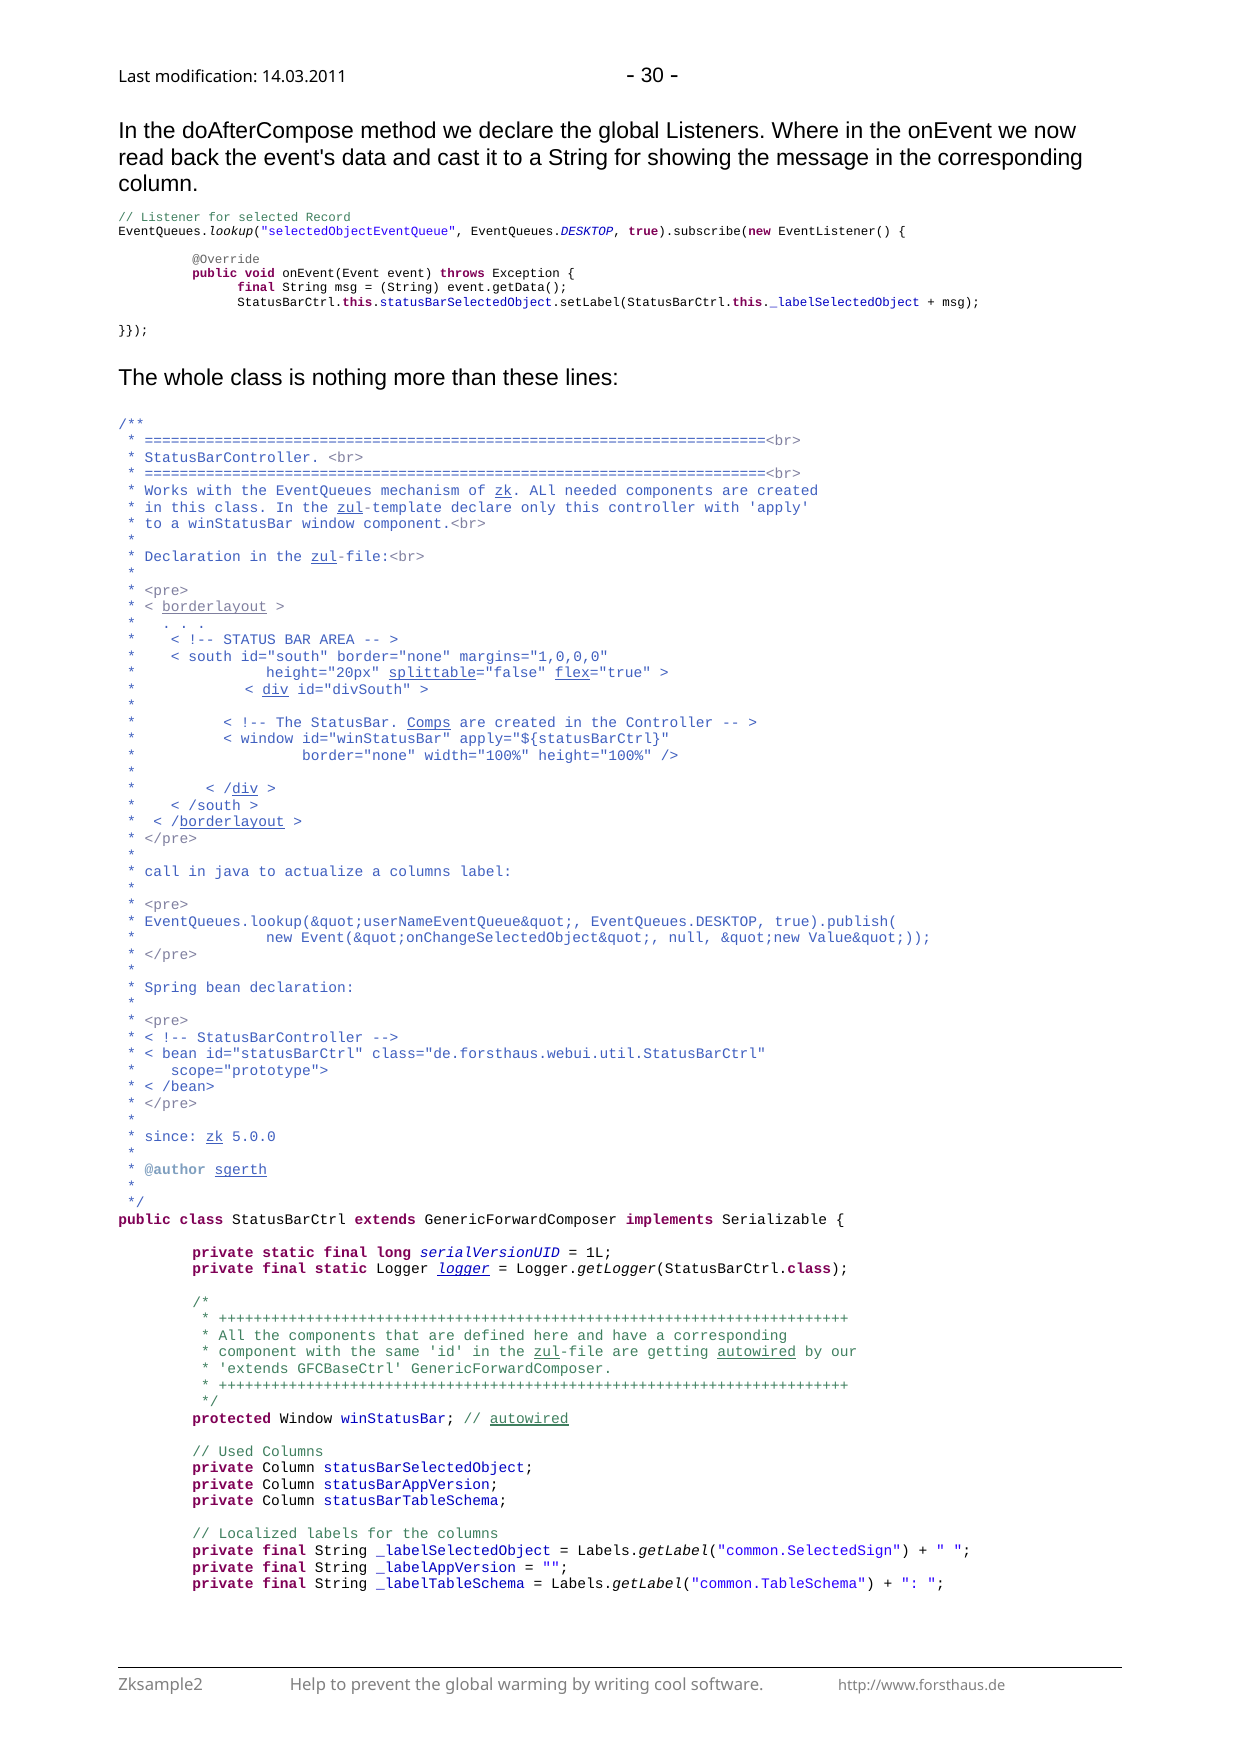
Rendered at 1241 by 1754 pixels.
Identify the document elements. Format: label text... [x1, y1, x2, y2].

text * [118, 533, 1122, 549]
text private final static Logger logger = Logger.getLogger(StatusBarCtrl.class); [118, 1262, 1122, 1278]
text * <pre> [118, 897, 1122, 914]
text * scope="prototype"> [118, 1063, 1122, 1079]
text * height="20px" splittable="false" flex="true" > [118, 666, 1122, 682]
text * 'extends GFCBaseCtrl' GenericForwardComposer. [118, 1361, 1122, 1378]
text * Spring bean declaration: [118, 980, 1122, 997]
text * @author sgerth [118, 1162, 1122, 1179]
text * component with the same 'id' in the zul-file are getting autowired by our [118, 1344, 1122, 1361]
text public void onEvent(Event event) throws Exception { [118, 267, 1122, 281]
text * StatusBarController. <br> [118, 450, 1122, 467]
text * [118, 1146, 1122, 1162]
text * Declaration in the zul-file:<br> [118, 549, 1122, 566]
text * border="none" width="100%" height="100%" /> [118, 748, 1122, 765]
text * ++++++++++++++++++++++++++++++++++++++++++++++++++++++++++++++++++++++++ [118, 1311, 1122, 1328]
text private final String _labelAppVersion = ""; [118, 1560, 1122, 1576]
text * </pre> [118, 947, 1122, 964]
text * < !-- STATUS BAR AREA -- > [118, 632, 1122, 649]
text * < window id="winStatusBar" apply="${statusBarCtrl}" [118, 732, 1122, 748]
text // Used Columns [118, 1444, 1122, 1461]
text * =======================================================================<br> [118, 434, 1122, 450]
text * </pre> [118, 831, 1122, 848]
text private final String _labelSelectedObject = Labels.getLabel("common.SelectedSign") + " "; [118, 1543, 1122, 1560]
text * [118, 1179, 1122, 1196]
text * new Event(&quot;onChangeSelectedObject&quot;, null, &quot;new Value&quot;)); [118, 931, 1122, 947]
text * < /south > [118, 798, 1122, 814]
text */ [118, 1394, 1122, 1411]
text private final String _labelTableSchema = Labels.getLabel("common.TableSchema") + ": "; [118, 1576, 1122, 1593]
text private Column statusBarSelectedObject; [118, 1461, 1122, 1477]
text * =======================================================================<br> [118, 467, 1122, 483]
text protected Window winStatusBar; // autowired [118, 1411, 1122, 1427]
text * [118, 699, 1122, 715]
text * [118, 566, 1122, 583]
text private Column statusBarAppVersion; [118, 1477, 1122, 1494]
text }}); [118, 324, 1122, 338]
text @Override [118, 253, 1122, 267]
text * < south id="south" border="none" margins="1,0,0,0" [118, 649, 1122, 666]
text * < !-- StatusBarController --> [118, 1030, 1122, 1046]
text * call in java to actualize a columns label: [118, 864, 1122, 881]
text * <pre> [118, 1013, 1122, 1030]
text * [118, 881, 1122, 897]
text * [118, 964, 1122, 980]
text * [118, 1113, 1122, 1129]
text In the doAfterCompose method we declare the global Listeners. Where in the onEvent we now read back the event's data and cast it to a String for showing the message in the corresponding column. [118, 117, 1122, 196]
text * < bean id="statusBarCtrl" class="de.forsthaus.webui.util.StatusBarCtrl" [118, 1046, 1122, 1063]
text /* [118, 1295, 1122, 1311]
text final String msg = (String) event.getData(); [118, 281, 1122, 296]
text * All the components that are defined here and have a corresponding [118, 1328, 1122, 1344]
text * [118, 848, 1122, 864]
text * [118, 997, 1122, 1013]
text * < !-- The StatusBar. Comps are created in the Controller -- > [118, 715, 1122, 732]
text * <pre> [118, 583, 1122, 599]
text // Listener for selected Record [118, 211, 1122, 225]
text * to a winStatusBar window component.<br> [118, 516, 1122, 533]
text * < div id="divSouth" > [118, 682, 1122, 699]
text * < /borderlayout > [118, 814, 1122, 831]
text private static final long serialVersionUID = 1L; [118, 1245, 1122, 1262]
text // Localized labels for the columns [118, 1527, 1122, 1543]
text EventQueues.lookup("selectedObjectEventQueue", EventQueues.DESKTOP, true).subscribe(new EventListener() { [118, 225, 1122, 239]
text * < /div > [118, 781, 1122, 798]
text * </pre> [118, 1096, 1122, 1113]
text * Works with the EventQueues mechanism of zk. ALl needed components are created [118, 483, 1122, 500]
text * [118, 765, 1122, 781]
text * ++++++++++++++++++++++++++++++++++++++++++++++++++++++++++++++++++++++++ [118, 1378, 1122, 1394]
text * since: zk 5.0.0 [118, 1129, 1122, 1146]
text /** [118, 417, 1122, 434]
text * . . . [118, 616, 1122, 632]
text StatusBarCtrl.this.statusBarSelectedObject.setLabel(StatusBarCtrl.this._labelSelectedObject + msg); [118, 296, 1122, 310]
text private Column statusBarTableSchema; [118, 1494, 1122, 1510]
text * EventQueues.lookup(&quot;userNameEventQueue&quot;, EventQueues.DESKTOP, true).publish( [118, 914, 1122, 931]
text public class StatusBarCtrl extends GenericForwardComposer implements Serializable { [118, 1212, 1122, 1229]
text The whole class is nothing more than these lines: [118, 364, 1122, 391]
text */ [118, 1196, 1122, 1212]
text * < /bean> [118, 1079, 1122, 1096]
text * < borderlayout > [118, 599, 1122, 616]
text * in this class. In the zul-template declare only this controller with 'apply' [118, 500, 1122, 516]
